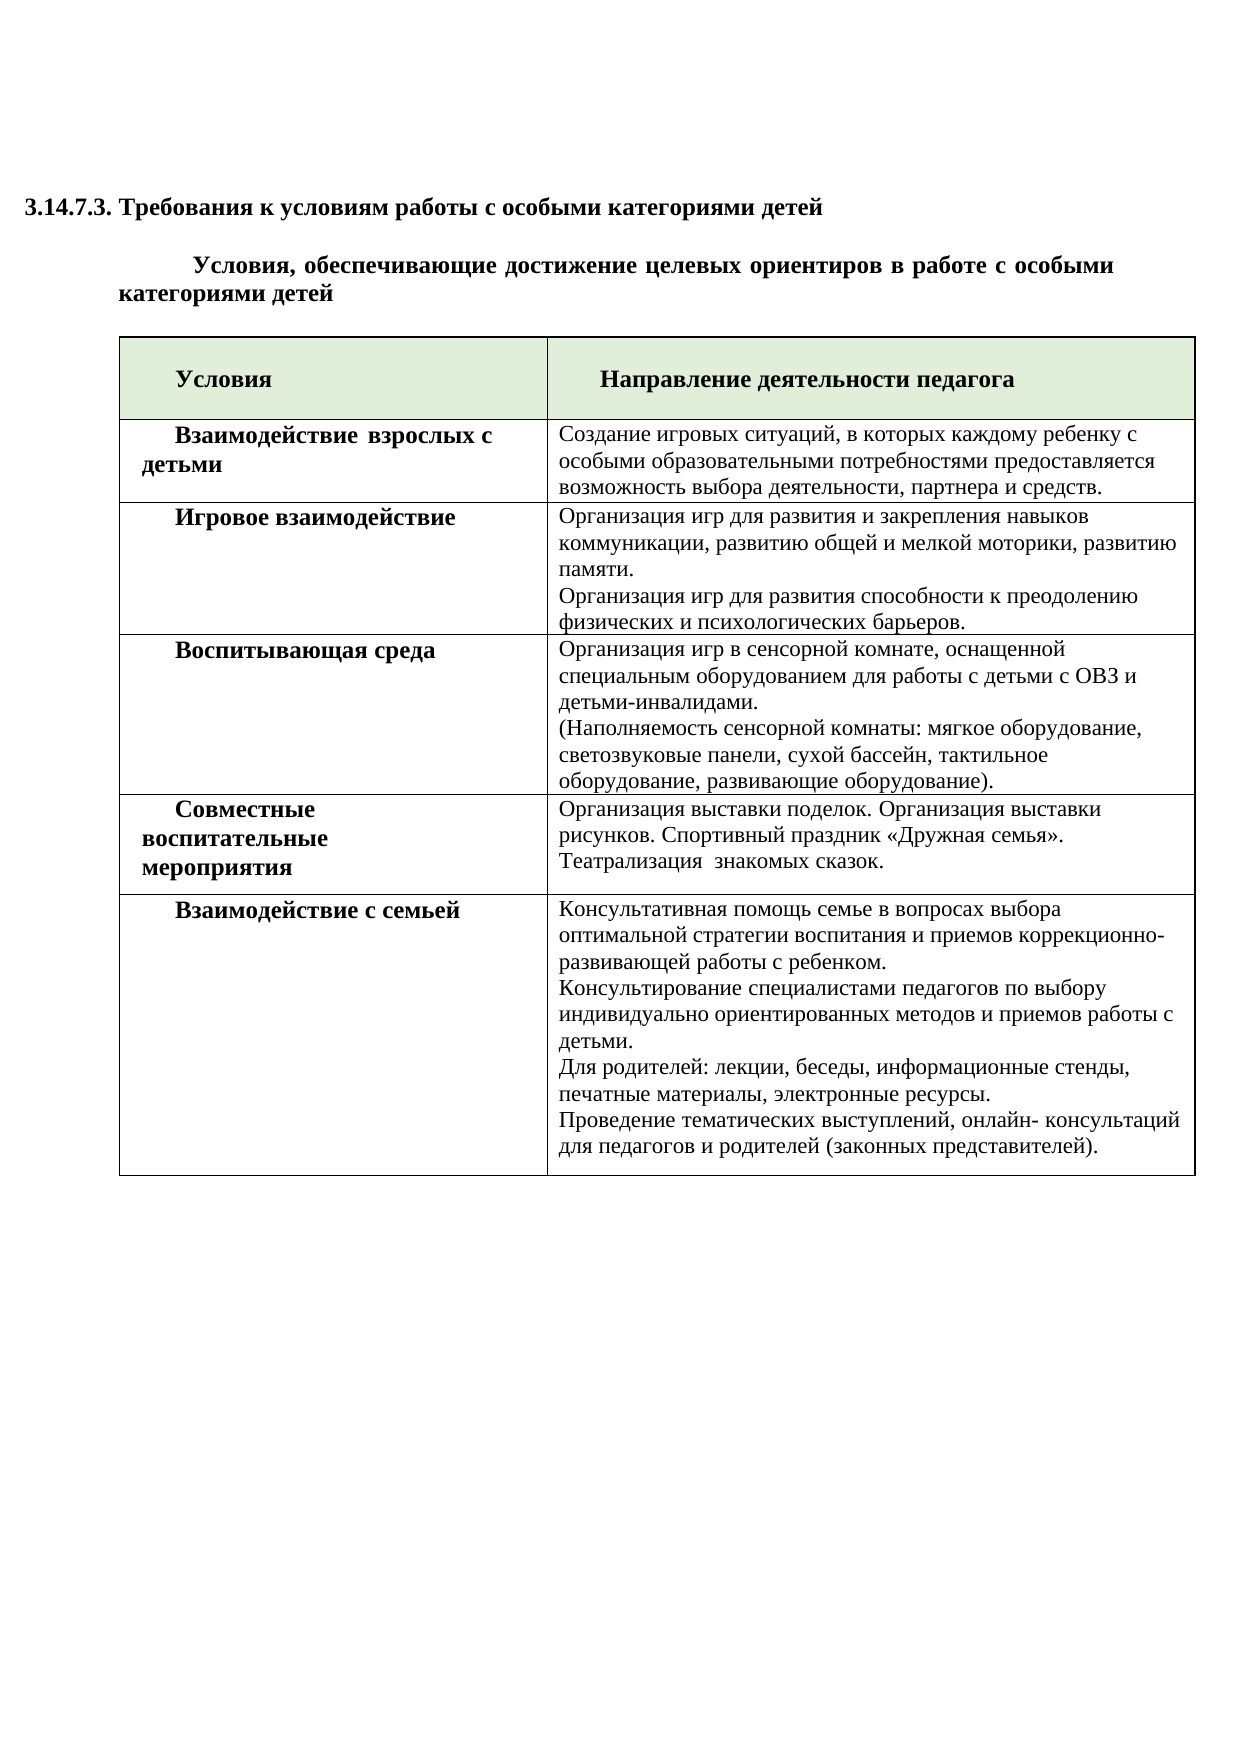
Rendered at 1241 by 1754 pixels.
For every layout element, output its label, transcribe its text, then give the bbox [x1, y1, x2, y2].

table_header Направление деятельности педагога [548, 338, 1194, 419]
subtitle Условия, обеспечивающие достижение целевых ориентиров в работе с особыми категориями детей [118, 250, 1205, 307]
table_cell Создание игровых ситуаций, в которых каждому ребенку с особыми образовательными потребностями предоставляется возможность выбора деятельности, партнера и средств. [548, 420, 1194, 502]
table_cell Воспитывающая среда [120, 635, 547, 793]
table_cell Игровое взаимодействие [120, 503, 547, 634]
table_cell Взаимодействие с семьей [120, 895, 547, 1175]
table_cell Организация выставки поделок. Организация выставки рисунков. Спортивный праздник «Дружная семья». Театрализация знакомых сказок. [548, 795, 1194, 894]
table_cell Совместные воспитательные мероприятия [120, 795, 547, 894]
table_cell Взаимодействие взрослых с детьми [120, 420, 547, 502]
table_cell Организация игр в сенсорной комнате, оснащенной специальным оборудованием для работы с детьми с ОВЗ и детьми-инвалидами. (Наполняемость сенсорной комнаты: мягкое оборудование, светозвуковые панели, сухой бассейн, тактильное оборудование, развивающие оборудование). [548, 635, 1194, 793]
table_header Условия [120, 338, 547, 419]
table_cell Организация игр для развития и закрепления навыков коммуникации, развитию общей и мелкой моторики, развитию памяти. Организация игр для развития способности к преодолению физических и психологических барьеров. [548, 503, 1194, 634]
table_cell Консультативная помощь семье в вопросах выбора оптимальной стратегии воспитания и приемов коррекционно- развивающей работы с ребенком. Консультирование специалистами педагогов по выбору индивидуально ориентированных методов и приемов работы с детьми. Для родителей: лекции, беседы, информационные стенды, печатные материалы, электронные ресурсы. Проведение тематических выступлений, онлайн- консультаций для педагогов и родителей (законных представителей). [548, 895, 1194, 1175]
list Требования к условиям работы с особыми категориями детей [24, 192, 1205, 221]
